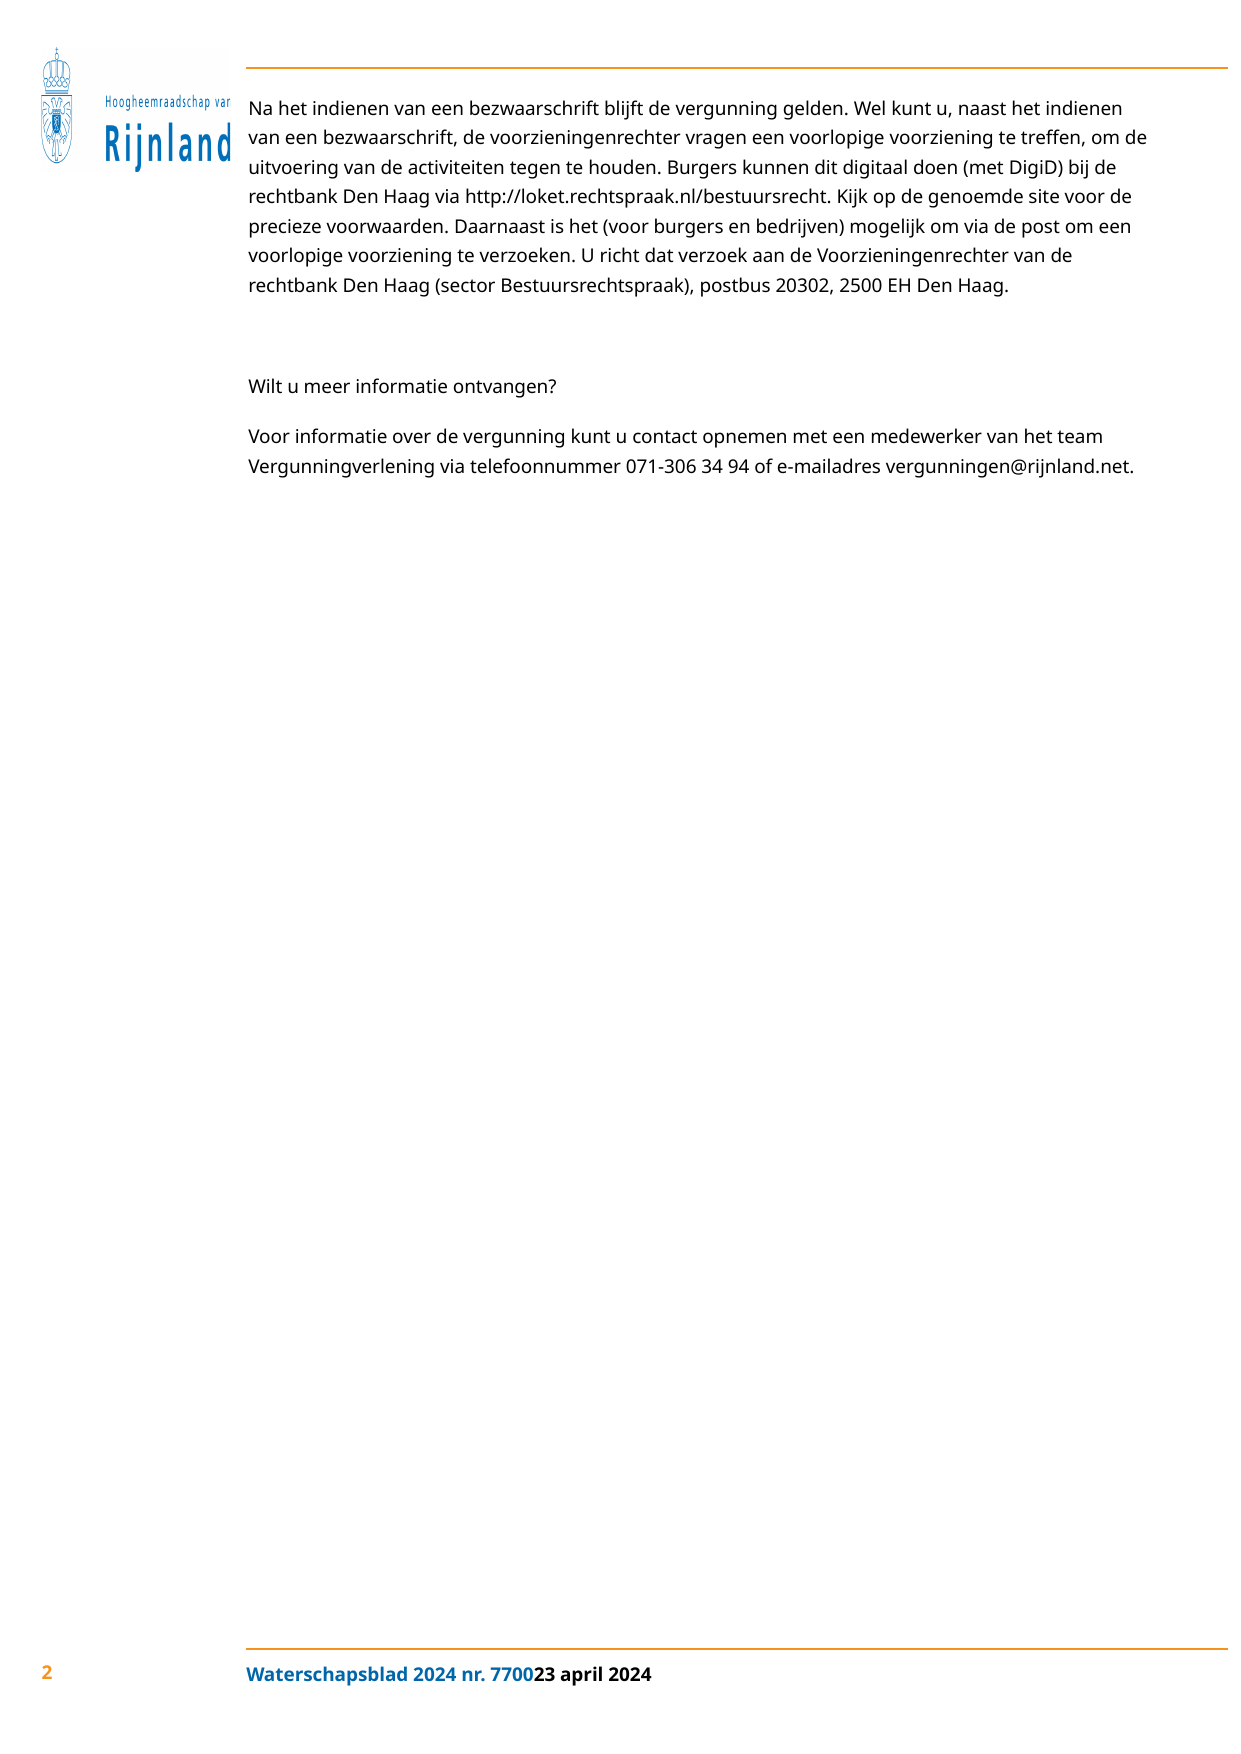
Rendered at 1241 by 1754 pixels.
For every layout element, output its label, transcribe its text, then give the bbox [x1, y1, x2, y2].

text Na het indienen van een bezwaarschrift blijft de vergunning gelden. Wel kunt u, naast het indienen van een bezwaarschrift, de voorzieningenrechter vragen een voorlopige voorziening te treffen, om de uitvoering van de activiteiten tegen te houden. Burgers kunnen dit digitaal doen (met DigiD) bij de rechtbank Den Haag via http://loket.rechtspraak.nl/bestuursrecht. Kijk op de genoemde site voor de precieze voorwaarden. Daarnaast is het (voor burgers en bedrijven) mogelijk om via de post om een voorlopige voorziening te verzoeken. U richt dat verzoek aan de Voorzieningenrechter van de rechtbank Den Haag (sector Bestuursrechtspraak), postbus 20302, 2500 EH Den Haag. [248, 95, 1152, 298]
picture [41, 47, 231, 172]
text Voor informatie over de vergunning kunt u contact opnemen met een medewerker van het team Vergunningverlening via telefoonnummer 071-306 34 94 of e-mailadres vergunningen@rijnland.net. [248, 423, 1152, 479]
text Wilt u meer informatie ontvangen? [248, 373, 1152, 399]
